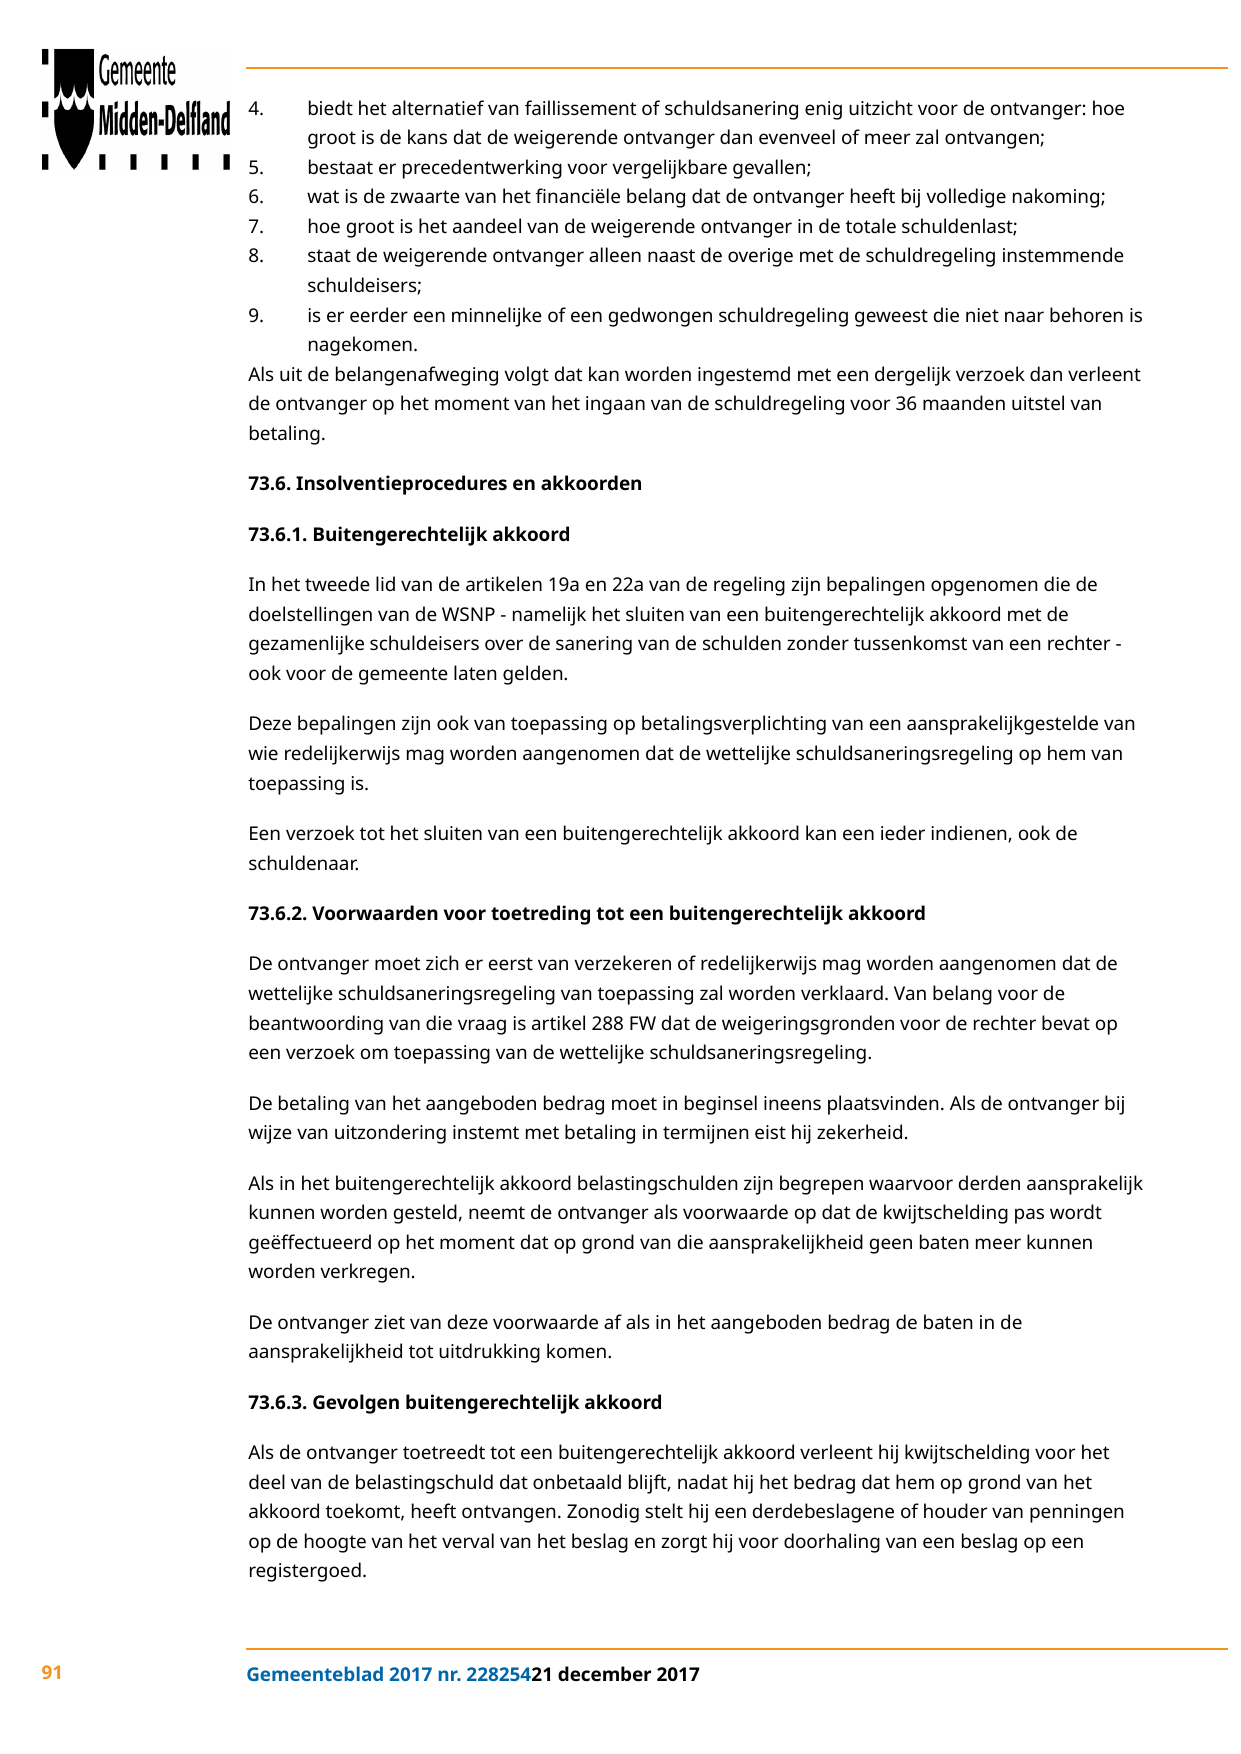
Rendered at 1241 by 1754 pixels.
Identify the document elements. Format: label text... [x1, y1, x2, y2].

text 73.6. Insolventieprocedures en akkoorden [248, 471, 1152, 496]
list wat is de zwaarte van het financiële belang dat de ontvanger heeft bij volledige nakoming; [248, 183, 1152, 209]
list staat de weigerende ontvanger alleen naast de overige met de schuldregeling instemmende schuldeisers; [248, 243, 1152, 298]
text In het tweede lid van de artikelen 19a en 22a van de regeling zijn bepalingen opgenomen die de doelstellingen van de WSNP - namelijk het sluiten van een buitengerechtelijk akkoord met de gezamenlijke schuldeisers over de sanering van de schulden zonder tussenkomst van een rechter - ook voor de gemeente laten gelden. [248, 571, 1152, 686]
list bestaat er precedentwerking voor vergelijkbare gevallen; [248, 154, 1152, 180]
picture [41, 47, 231, 172]
text 73.6.3. Gevolgen buitengerechtelijk akkoord [248, 1389, 1152, 1415]
list biedt het alternatief van faillissement of schuldsanering enig uitzicht voor de ontvanger: hoe groot is de kans dat de weigerende ontvanger dan evenveel of meer zal ontvangen; [248, 95, 1152, 150]
text De ontvanger moet zich er eerst van verzekeren of redelijkerwijs mag worden aangenomen dat de wettelijke schuldsaneringsregeling van toepassing zal worden verklaard. Van belang voor de beantwoording van die vraag is artikel 288 FW dat de weigeringsgronden voor de rechter bevat op een verzoek om toepassing van de wettelijke schuldsaneringsregeling. [248, 951, 1152, 1065]
text Deze bepalingen zijn ook van toepassing op betalingsverplichting van een aansprakelijkgestelde van wie redelijkerwijs mag worden aangenomen dat de wettelijke schuldsaneringsregeling op hem van toepassing is. [248, 711, 1152, 796]
text 73.6.1. Buitengerechtelijk akkoord [248, 521, 1152, 547]
text De ontvanger ziet van deze voorwaarde af als in het aangeboden bedrag de baten in de aansprakelijkheid tot uitdrukking komen. [248, 1309, 1152, 1364]
list is er eerder een minnelijke of een gedwongen schuldregeling geweest die niet naar behoren is nagekomen. [248, 302, 1152, 357]
text 73.6.2. Voorwaarden voor toetreding tot een buitengerechtelijk akkoord [248, 900, 1152, 926]
text Als de ontvanger toetreedt tot een buitengerechtelijk akkoord verleent hij kwijtschelding voor het deel van de belastingschuld dat onbetaald blijft, nadat hij het bedrag dat hem op grond van het akkoord toekomt, heeft ontvangen. Zonodig stelt hij een derdebeslagene of houder van penningen op de hoogte van het verval van het beslag en zorgt hij voor doorhaling van een beslag op een registergoed. [248, 1439, 1152, 1583]
list hoe groot is het aandeel van de weigerende ontvanger in de totale schuldenlast; [248, 213, 1152, 239]
text Een verzoek tot het sluiten van een buitengerechtelijk akkoord kan een ieder indienen, ook de schuldenaar. [248, 820, 1152, 876]
text De betaling van het aangeboden bedrag moet in beginsel ineens plaatsvinden. Als de ontvanger bij wijze van uitzondering instemt met betaling in termijnen eist hij zekerheid. [248, 1090, 1152, 1145]
text Als in het buitengerechtelijk akkoord belastingschulden zijn begrepen waarvoor derden aansprakelijk kunnen worden gesteld, neemt de ontvanger als voorwaarde op dat de kwijtschelding pas wordt geëffectueerd op het moment dat op grond van die aansprakelijkheid geen baten meer kunnen worden verkregen. [248, 1170, 1152, 1284]
text Als uit de belangenafweging volgt dat kan worden ingestemd met een dergelijk verzoek dan verleent de ontvanger op het moment van het ingaan van de schuldregeling voor 36 maanden uitstel van betaling. [248, 361, 1152, 446]
